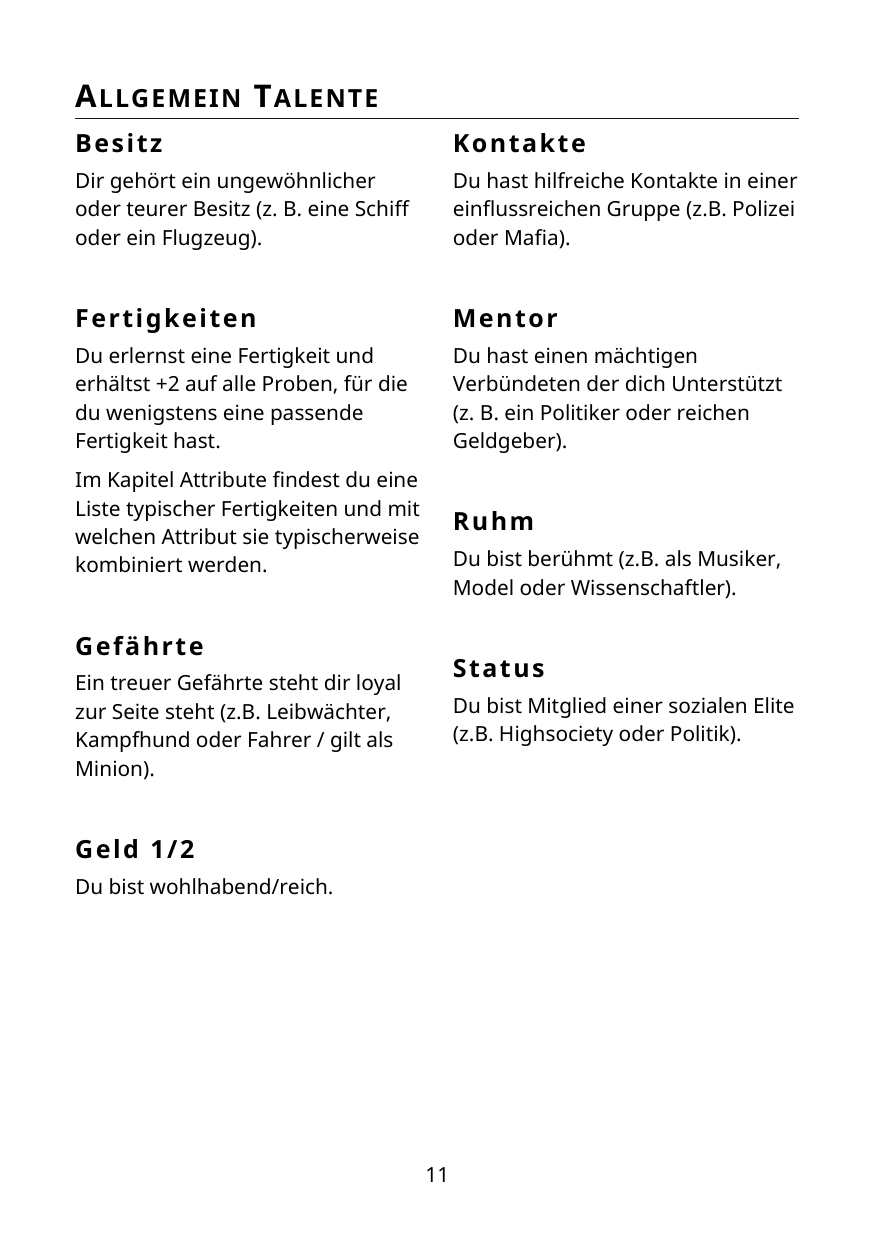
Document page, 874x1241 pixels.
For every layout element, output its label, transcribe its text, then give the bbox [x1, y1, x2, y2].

text Im Kapitel Attribute findest du eine Liste typischer Fertigkeiten und mit welchen Attribut sie typischerweise kombiniert werden. [75, 465, 421, 579]
subtitle Allgemein Talente [75, 74, 799, 118]
text Du hast einen mächtigen Verbündeten der dich Unterstützt (z. B. ein Politiker oder reichen Geldgeber). [453, 341, 799, 455]
subtitle Fertigkeiten [75, 301, 421, 335]
text Du hast hilfreiche Kontakte in einer einflussreichen Gruppe (z.B. Polizei oder Mafia). [453, 166, 799, 251]
text Du erlernst eine Fertigkeit und erhältst +2 auf alle Proben, für die du wenigstens eine passende Fertigkeit hast. [75, 341, 421, 455]
text Du bist wohlhabend/reich. [75, 872, 421, 900]
subtitle Ruhm [453, 504, 799, 538]
text Du bist Mitglied einer sozialen Elite (z.B. Highsociety oder Politik). [453, 691, 799, 748]
text Du bist berühmt (z.B. als Musiker, Model oder Wissenschaftler). [453, 544, 799, 601]
text Ein treuer Gefährte steht dir loyal zur Seite steht (z.B. Leibwächter, Kampfhund oder Fahrer / gilt als Minion). [75, 668, 421, 782]
subtitle Kontakte [453, 126, 799, 160]
text Dir gehört ein ungewöhnlicher oder teurer Besitz (z. B. eine Schiff oder ein Flugzeug). [75, 166, 421, 251]
subtitle Status [453, 651, 799, 684]
subtitle Besitz [75, 126, 421, 160]
subtitle Gefährte [75, 628, 421, 662]
subtitle Mentor [453, 301, 799, 335]
subtitle Geld 1/2 [75, 832, 421, 866]
